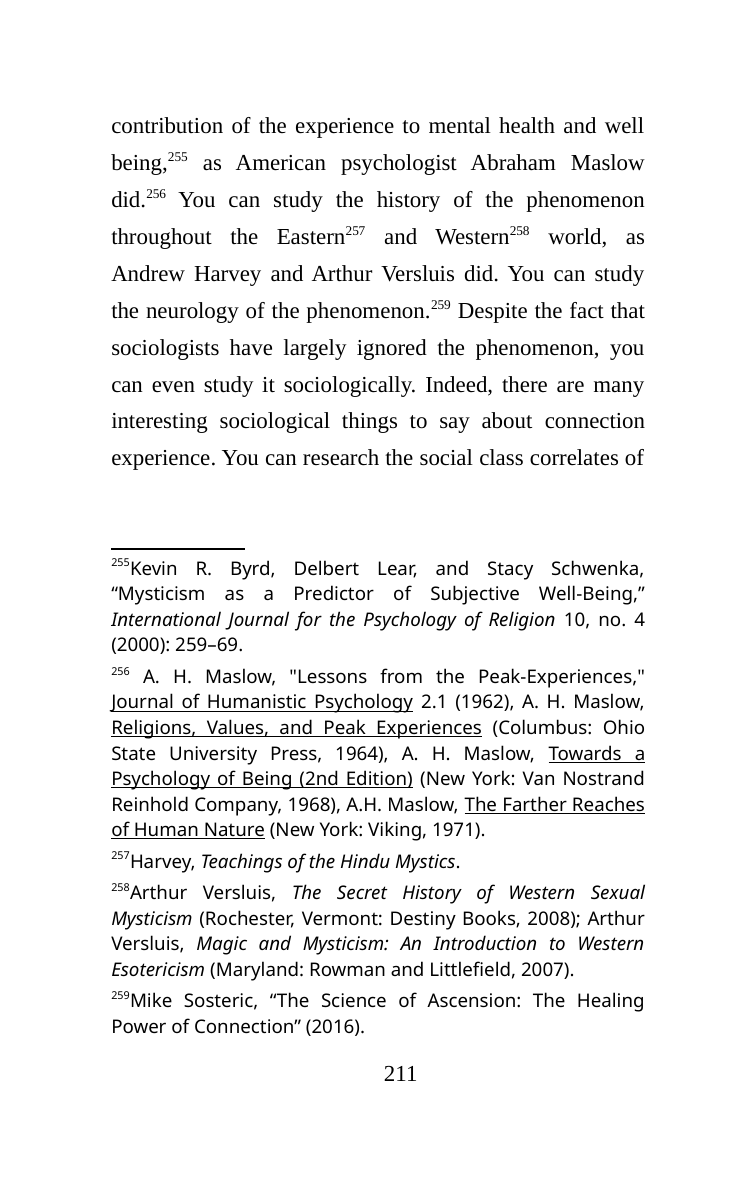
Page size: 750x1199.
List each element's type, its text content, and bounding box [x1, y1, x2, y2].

text Kevin R. Byrd, Delbert Lear, and Stacy Schwenka, “Mysticism as a Predictor of Subjective Well-Being,” International Journal for the Psychology of Religion 10, no. 4 (2000): 259–69. [111, 555, 645, 657]
text Harvey, Teachings of the Hindu Mystics. [111, 848, 645, 873]
text Mike Sosteric, “The Science of Ascension: The Healing Power of Connection” (2016). [111, 988, 645, 1039]
text A. H. Maslow, "Lessons from the Peak-Experiences," Journal of Humanistic Psychology 2.1 (1962), A. H. Maslow, Religions, Values, and Peak Experiences (Columbus: Ohio State University Press, 1964), A. H. Maslow, Towards a Psychology of Being (2nd Edition) (New York: Van Nostrand Reinhold Company, 1968), A.H. Maslow, The Farther Reaches of Human Nature (New York: Viking, 1971). [111, 663, 645, 842]
text contribution of the experience to mental health and well being, as American psychologist Abraham Maslow did. You can study the history of the phenomenon throughout the Eastern and Western world, as Andrew Harvey and Arthur Versluis did. You can study the neurology of the phenomenon. Despite the fact that sociologists have largely ignored the phenomenon, you can even study it sociologically. Indeed, there are many interesting sociological things to say about connection experience. You can research the social class correlates of [111, 112, 645, 471]
text Arthur Versluis, The Secret History of Western Sexual Mysticism (Rochester, Vermont: Destiny Books, 2008); Arthur Versluis, Magic and Mysticism: An Introduction to Western Esotericism (Maryland: Rowman and Littlefield, 2007). [111, 879, 645, 982]
